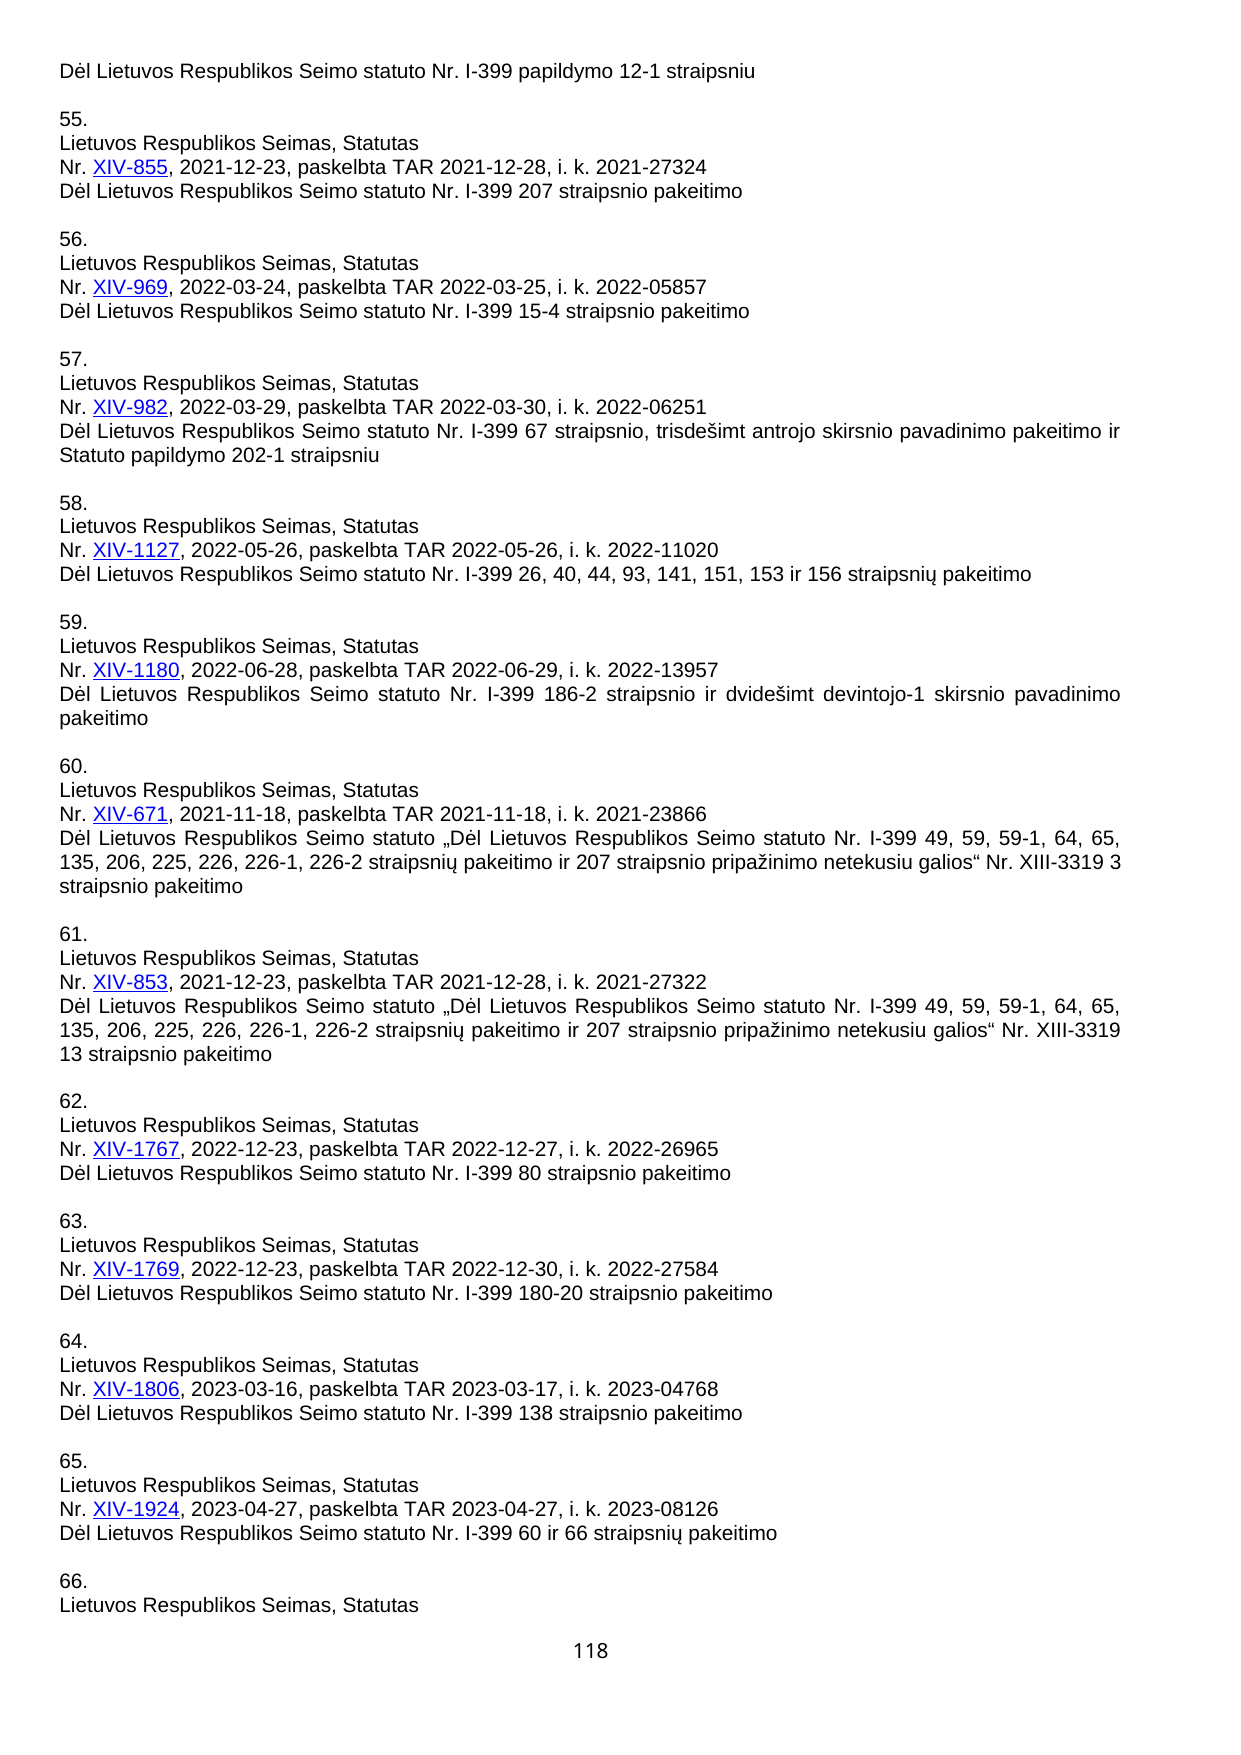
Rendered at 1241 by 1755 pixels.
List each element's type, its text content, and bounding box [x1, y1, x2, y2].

text 62. [59, 1089, 1122, 1113]
text Lietuvos Respublikos Seimas, Statutas [59, 1233, 1122, 1257]
text Dėl Lietuvos Respublikos Seimo statuto Nr. I-399 80 straipsnio pakeitimo [59, 1161, 1122, 1185]
text Nr. XIV-855, 2021-12-23, paskelbta TAR 2021-12-28, i. k. 2021-27324 [59, 155, 1122, 179]
text Lietuvos Respublikos Seimas, Statutas [59, 514, 1122, 538]
text 65. [59, 1449, 1122, 1473]
text Nr. XIV-969, 2022-03-24, paskelbta TAR 2022-03-25, i. k. 2022-05857 [59, 275, 1122, 299]
text 55. [59, 107, 1122, 131]
text Dėl Lietuvos Respublikos Seimo statuto Nr. I-399 papildymo 12-1 straipsniu [59, 59, 1122, 83]
text Nr. XIV-1180, 2022-06-28, paskelbta TAR 2022-06-29, i. k. 2022-13957 [59, 658, 1122, 682]
text Lietuvos Respublikos Seimas, Statutas [59, 1473, 1122, 1497]
text Lietuvos Respublikos Seimas, Statutas [59, 634, 1122, 658]
text Lietuvos Respublikos Seimas, Statutas [59, 1592, 1122, 1616]
text 60. [59, 754, 1122, 778]
text Lietuvos Respublikos Seimas, Statutas [59, 251, 1122, 275]
text 63. [59, 1209, 1122, 1233]
text Nr. XIV-1127, 2022-05-26, paskelbta TAR 2022-05-26, i. k. 2022-11020 [59, 538, 1122, 562]
text Dėl Lietuvos Respublikos Seimo statuto Nr. I-399 180-20 straipsnio pakeitimo [59, 1281, 1122, 1305]
text Nr. XIV-1806, 2023-03-16, paskelbta TAR 2023-03-17, i. k. 2023-04768 [59, 1377, 1122, 1401]
text Lietuvos Respublikos Seimas, Statutas [59, 1353, 1122, 1377]
text Lietuvos Respublikos Seimas, Statutas [59, 778, 1122, 802]
text 56. [59, 227, 1122, 251]
text Nr. XIV-1924, 2023-04-27, paskelbta TAR 2023-04-27, i. k. 2023-08126 [59, 1497, 1122, 1521]
text Dėl Lietuvos Respublikos Seimo statuto „Dėl Lietuvos Respublikos Seimo statuto Nr. I-399 49, 59, 59-1, 64, 65, 135, 206, 225, 226, 226-1, 226-2 straipsnių pakeitimo ir 207 straipsnio pripažinimo netekusiu galios“ Nr. XIII-3319 13 straipsnio pakeitimo [59, 993, 1122, 1065]
text 64. [59, 1329, 1122, 1353]
text 61. [59, 922, 1122, 946]
text 59. [59, 610, 1122, 634]
text Dėl Lietuvos Respublikos Seimo statuto Nr. I-399 138 straipsnio pakeitimo [59, 1401, 1122, 1425]
text Lietuvos Respublikos Seimas, Statutas [59, 1113, 1122, 1137]
text Dėl Lietuvos Respublikos Seimo statuto Nr. I-399 60 ir 66 straipsnių pakeitimo [59, 1521, 1122, 1544]
text Dėl Lietuvos Respublikos Seimo statuto Nr. I-399 67 straipsnio, trisdešimt antrojo skirsnio pavadinimo pakeitimo ir Statuto papildymo 202-1 straipsniu [59, 418, 1122, 466]
text Dėl Lietuvos Respublikos Seimo statuto Nr. I-399 207 straipsnio pakeitimo [59, 179, 1122, 203]
text Dėl Lietuvos Respublikos Seimo statuto „Dėl Lietuvos Respublikos Seimo statuto Nr. I-399 49, 59, 59-1, 64, 65, 135, 206, 225, 226, 226-1, 226-2 straipsnių pakeitimo ir 207 straipsnio pripažinimo netekusiu galios“ Nr. XIII-3319 3 straipsnio pakeitimo [59, 826, 1122, 898]
text Dėl Lietuvos Respublikos Seimo statuto Nr. I-399 15-4 straipsnio pakeitimo [59, 299, 1122, 323]
text Lietuvos Respublikos Seimas, Statutas [59, 371, 1122, 394]
text Nr. XIV-982, 2022-03-29, paskelbta TAR 2022-03-30, i. k. 2022-06251 [59, 394, 1122, 418]
text Dėl Lietuvos Respublikos Seimo statuto Nr. I-399 186-2 straipsnio ir dvidešimt devintojo-1 skirsnio pavadinimo pakeitimo [59, 682, 1122, 730]
text 57. [59, 347, 1122, 371]
text Nr. XIV-671, 2021-11-18, paskelbta TAR 2021-11-18, i. k. 2021-23866 [59, 802, 1122, 826]
text 58. [59, 490, 1122, 514]
text 66. [59, 1568, 1122, 1592]
text Nr. XIV-1769, 2022-12-23, paskelbta TAR 2022-12-30, i. k. 2022-27584 [59, 1257, 1122, 1281]
text Lietuvos Respublikos Seimas, Statutas [59, 946, 1122, 969]
text Nr. XIV-853, 2021-12-23, paskelbta TAR 2021-12-28, i. k. 2021-27322 [59, 969, 1122, 993]
text Nr. XIV-1767, 2022-12-23, paskelbta TAR 2022-12-27, i. k. 2022-26965 [59, 1137, 1122, 1161]
text Dėl Lietuvos Respublikos Seimo statuto Nr. I-399 26, 40, 44, 93, 141, 151, 153 ir 156 straipsnių pakeitimo [59, 562, 1122, 586]
text Lietuvos Respublikos Seimas, Statutas [59, 131, 1122, 155]
